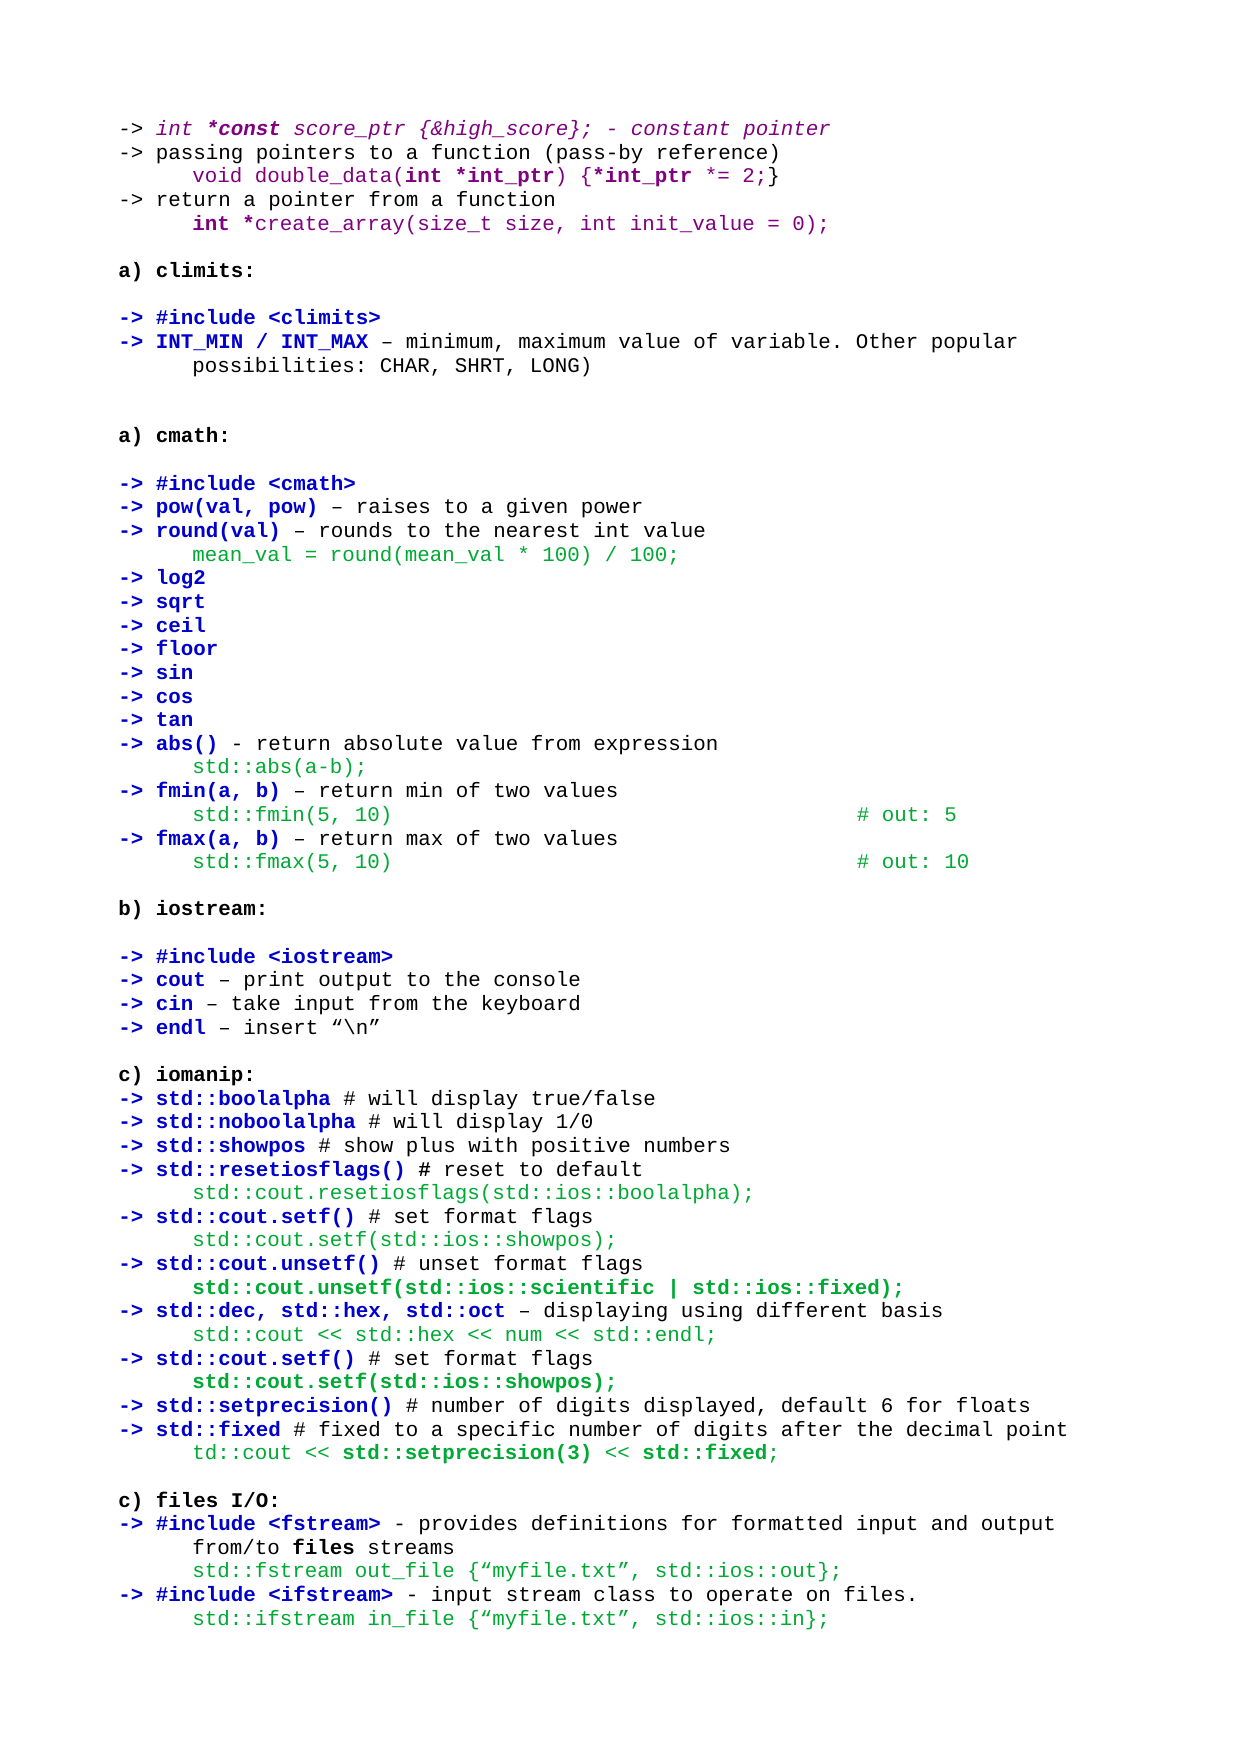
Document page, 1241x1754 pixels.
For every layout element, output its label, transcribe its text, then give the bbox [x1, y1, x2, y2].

text std::abs(a-b); [118, 757, 1122, 780]
text -> std::boolalpha # will display true/false [118, 1088, 1122, 1111]
text -> std::setprecision() # number of digits displayed, default 6 for floats [118, 1395, 1122, 1419]
text std::cout.setf(std::ios::showpos); [118, 1371, 1122, 1395]
text -> pow(val, pow) – raises to a given power [118, 496, 1122, 520]
text -> floor [118, 638, 1122, 662]
text -> endl – insert “\n” [118, 1017, 1122, 1040]
text -> std::cout.setf() # set format flags [118, 1206, 1122, 1229]
text -> cos [118, 686, 1122, 709]
text std::ifstream in_file {“myfile.txt”, std::ios::in}; [118, 1608, 1122, 1631]
text c) files I/O: [118, 1489, 1122, 1513]
text -> ceil [118, 615, 1122, 638]
text -> std::noboolalpha # will display 1/0 [118, 1111, 1122, 1135]
text mean_val = round(mean_val * 100) / 100; [118, 544, 1122, 567]
text -> std::dec, std::hex, std::oct – displaying using different basis [118, 1300, 1122, 1324]
text -> sqrt [118, 591, 1122, 615]
text -> abs() - return absolute value from expression [118, 733, 1122, 757]
text std::cout.setf(std::ios::showpos); [118, 1229, 1122, 1253]
text -> int *const score_ptr {&high_score}; - constant pointer [118, 118, 1122, 142]
text std::cout << std::hex << num << std::endl; [118, 1324, 1122, 1348]
text std::fmin(5, 10) # out: 5 [118, 804, 1122, 827]
text -> #include <cmath> [118, 473, 1122, 496]
text std::fstream out_file {“myfile.txt”, std::ios::out}; [118, 1561, 1122, 1584]
text a) cmath: [118, 426, 1122, 449]
text -> round(val) – rounds to the nearest int value [118, 520, 1122, 544]
text td::cout << std::setprecision(3) << std::fixed; [118, 1442, 1122, 1466]
text std::cout.unsetf(std::ios::scientific | std::ios::fixed); [118, 1277, 1122, 1300]
text -> std::cout.unsetf() # unset format flags [118, 1253, 1122, 1277]
text int *create_array(size_t size, int init_value = 0); [118, 213, 1122, 236]
text -> passing pointers to a function (pass-by reference) [118, 142, 1122, 165]
text -> cout – print output to the console [118, 969, 1122, 993]
text -> #include <climits> [118, 307, 1122, 331]
text std::fmax(5, 10) # out: 10 [118, 851, 1122, 875]
text -> return a pointer from a function [118, 189, 1122, 213]
text -> std::resetiosflags() # reset to default [118, 1158, 1122, 1182]
text -> cin – take input from the keyboard [118, 993, 1122, 1017]
text -> #include <fstream> - provides definitions for formatted input and output from/to files streams [118, 1513, 1122, 1561]
text std::cout.resetiosflags(std::ios::boolalpha); [118, 1182, 1122, 1206]
text -> tan [118, 709, 1122, 733]
text -> fmax(a, b) – return max of two values [118, 827, 1122, 851]
text -> #include <iostream> [118, 946, 1122, 969]
text -> INT_MIN / INT_MAX – minimum, maximum value of variable. Other popular possibilities: CHAR, SHRT, LONG) [118, 331, 1122, 378]
text -> log2 [118, 567, 1122, 591]
text a) climits: [118, 260, 1122, 284]
text -> std::cout.setf() # set format flags [118, 1348, 1122, 1371]
text -> std::fixed # fixed to a specific number of digits after the decimal point [118, 1419, 1122, 1442]
text c) iomanip: [118, 1064, 1122, 1088]
text void double_data(int *int_ptr) {*int_ptr *= 2;} [118, 165, 1122, 189]
text -> std::showpos # show plus with positive numbers [118, 1135, 1122, 1158]
text -> sin [118, 662, 1122, 686]
text b) iostream: [118, 898, 1122, 922]
text -> #include <ifstream> - input stream class to operate on files. [118, 1584, 1122, 1608]
text -> fmin(a, b) – return min of two values [118, 780, 1122, 804]
